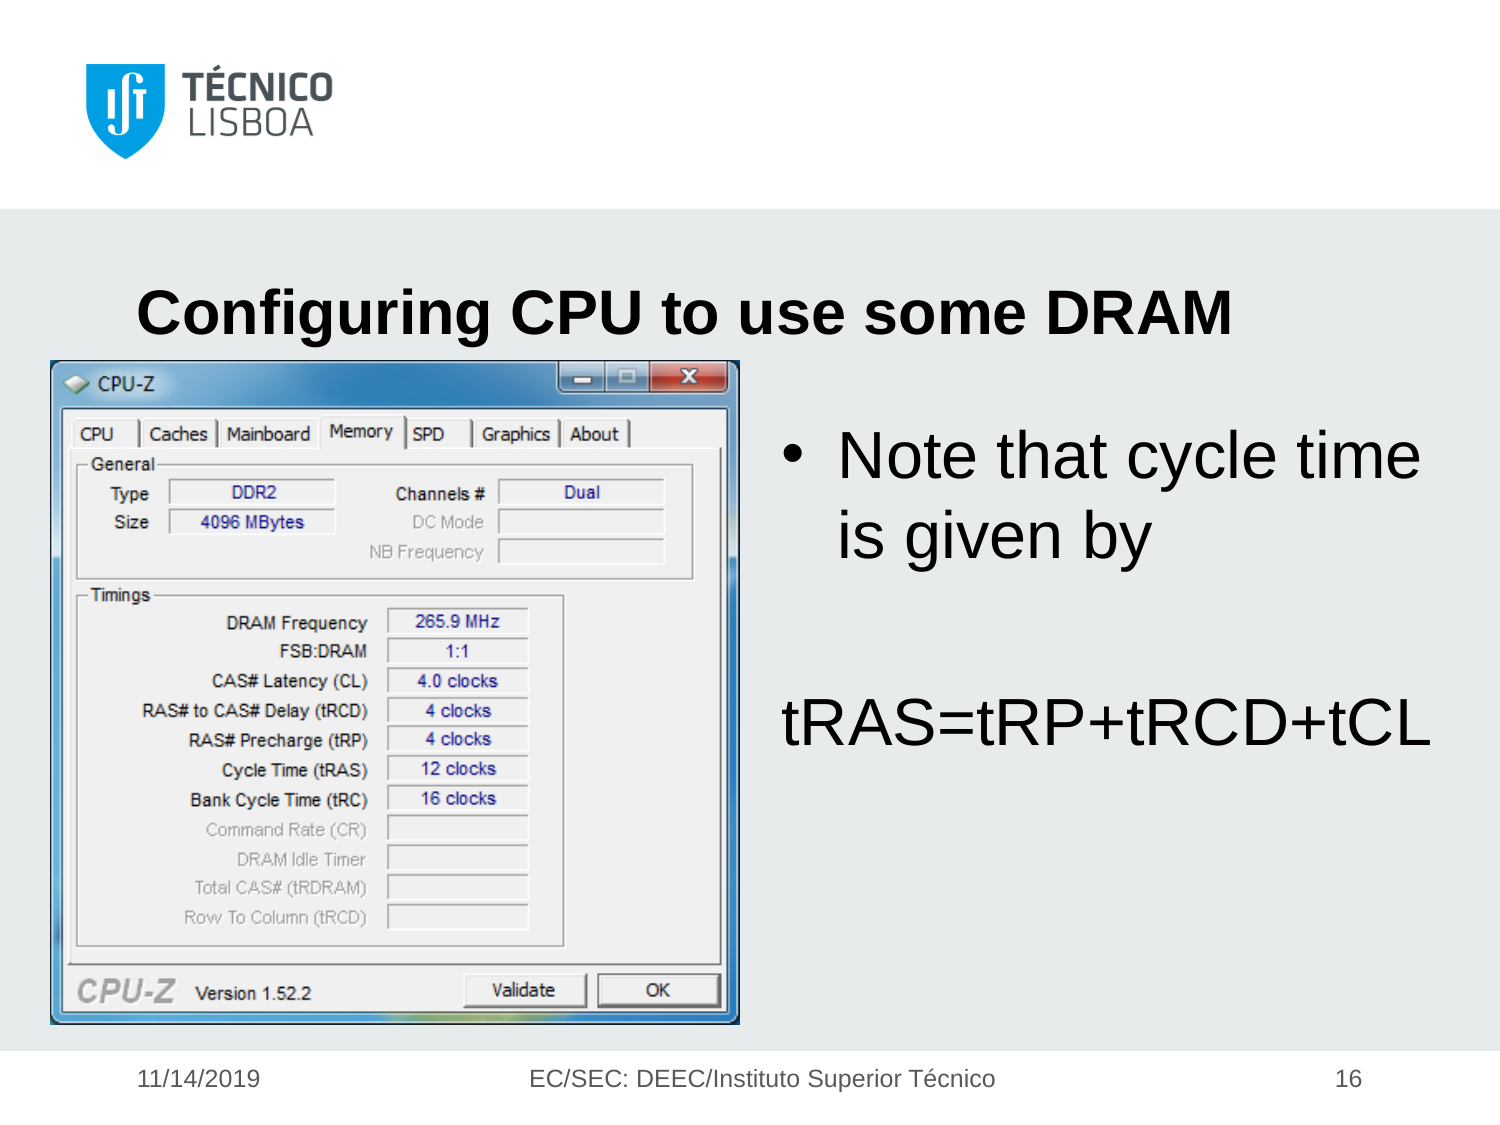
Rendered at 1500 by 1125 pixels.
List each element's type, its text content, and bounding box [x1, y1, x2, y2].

list Note that cycle time is given by tRAS=tRP+tRCD+tCL [766, 404, 1478, 1010]
footer EC/SEC: DEEC/Instituto Superior Técnico [512, 1052, 1021, 1103]
picture [0, 0, 1500, 1125]
slide_number 11/14/2019 [121, 1052, 425, 1103]
slide_number [1077, 1052, 1378, 1103]
title Configuring CPU to use some DRAM [121, 237, 1378, 381]
